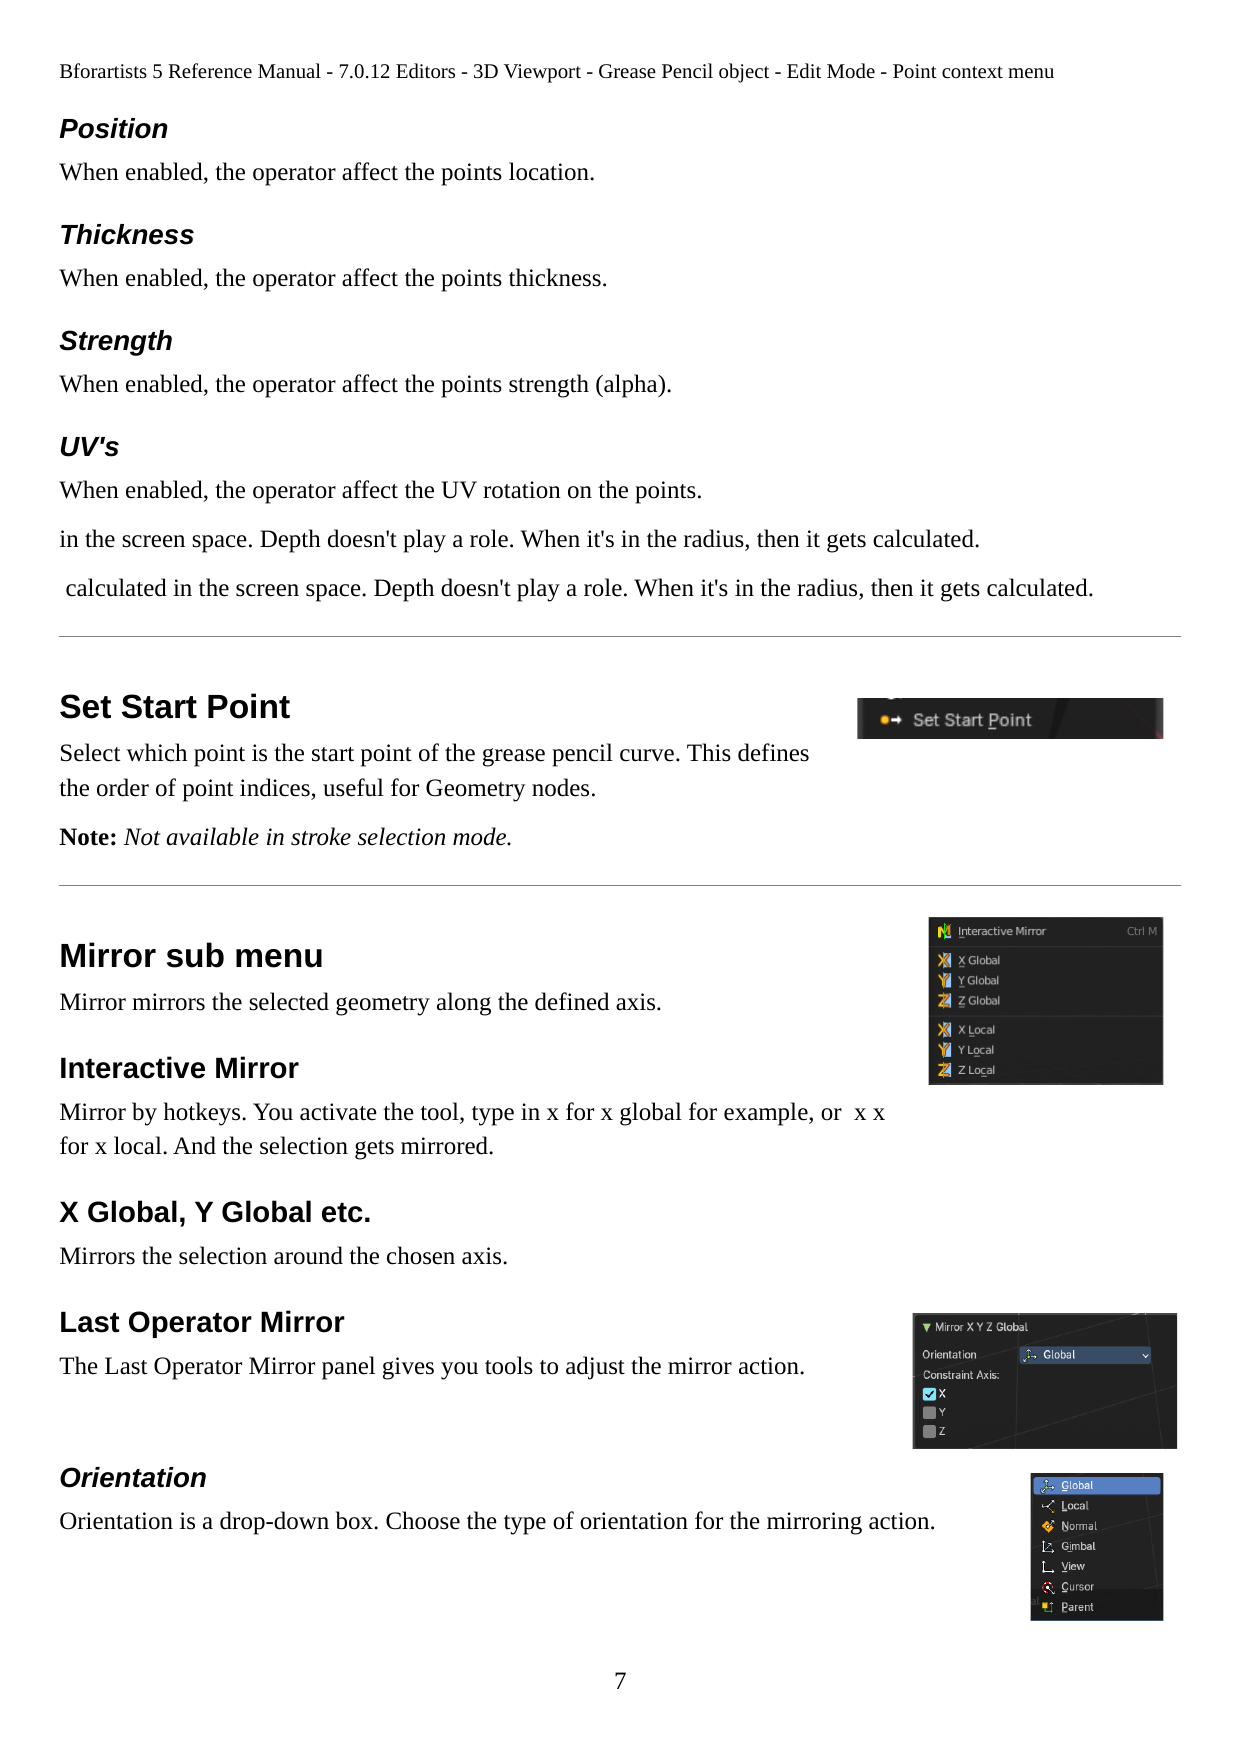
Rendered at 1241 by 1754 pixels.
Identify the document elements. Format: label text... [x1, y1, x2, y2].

text When enabled, the operator affect the points strength (alpha). [59, 369, 1181, 398]
text Mirror by hotkeys. You activate the tool, type in x for x global for example, or x x for x local. And the selection gets mirrored. [59, 1097, 1181, 1160]
text Note: Not available in stroke selection mode. [59, 822, 1181, 850]
text When enabled, the operator affect the points thickness. [59, 263, 1181, 292]
subtitle UV's [59, 430, 1181, 462]
picture [857, 698, 1164, 739]
text calculated in the screen space. Depth doesn't play a role. When it's in the radius, then it gets calculated. [59, 573, 1181, 602]
picture [928, 917, 1164, 1085]
text Select which point is the start point of the grease pencil curve. This defines the order of point indices, useful for Geometry nodes. [59, 738, 1181, 801]
text in the screen space. Depth doesn't play a role. When it's in the radius, then it gets calculated. [59, 524, 1181, 553]
subtitle Position [59, 113, 1181, 144]
subtitle Interactive Mirror [59, 1051, 928, 1084]
subtitle Mirror sub menu [59, 936, 928, 974]
picture [912, 1313, 1178, 1449]
subtitle Last Operator Mirror [59, 1305, 1181, 1338]
text When enabled, the operator affect the points location. [59, 157, 1181, 186]
text Mirrors the selection around the chosen axis. [59, 1241, 1181, 1270]
subtitle [1164, 936, 1181, 974]
subtitle Thickness [59, 218, 1181, 250]
text When enabled, the operator affect the UV rotation on the points. [59, 475, 1181, 503]
subtitle [1164, 1051, 1181, 1084]
subtitle Strength [59, 324, 1181, 356]
picture [1030, 1473, 1164, 1621]
subtitle X Global, Y Global etc. [59, 1195, 1181, 1229]
subtitle Orientation [59, 1462, 1181, 1493]
text The Last Operator Mirror panel gives you tools to adjust the mirror action. [59, 1351, 912, 1380]
subtitle Set Start Point [59, 687, 1181, 726]
text Mirror mirrors the selected geometry along the defined axis. [59, 987, 928, 1016]
text Orientation is a drop-down box. Choose the type of orientation for the mirroring action. [59, 1506, 1030, 1535]
